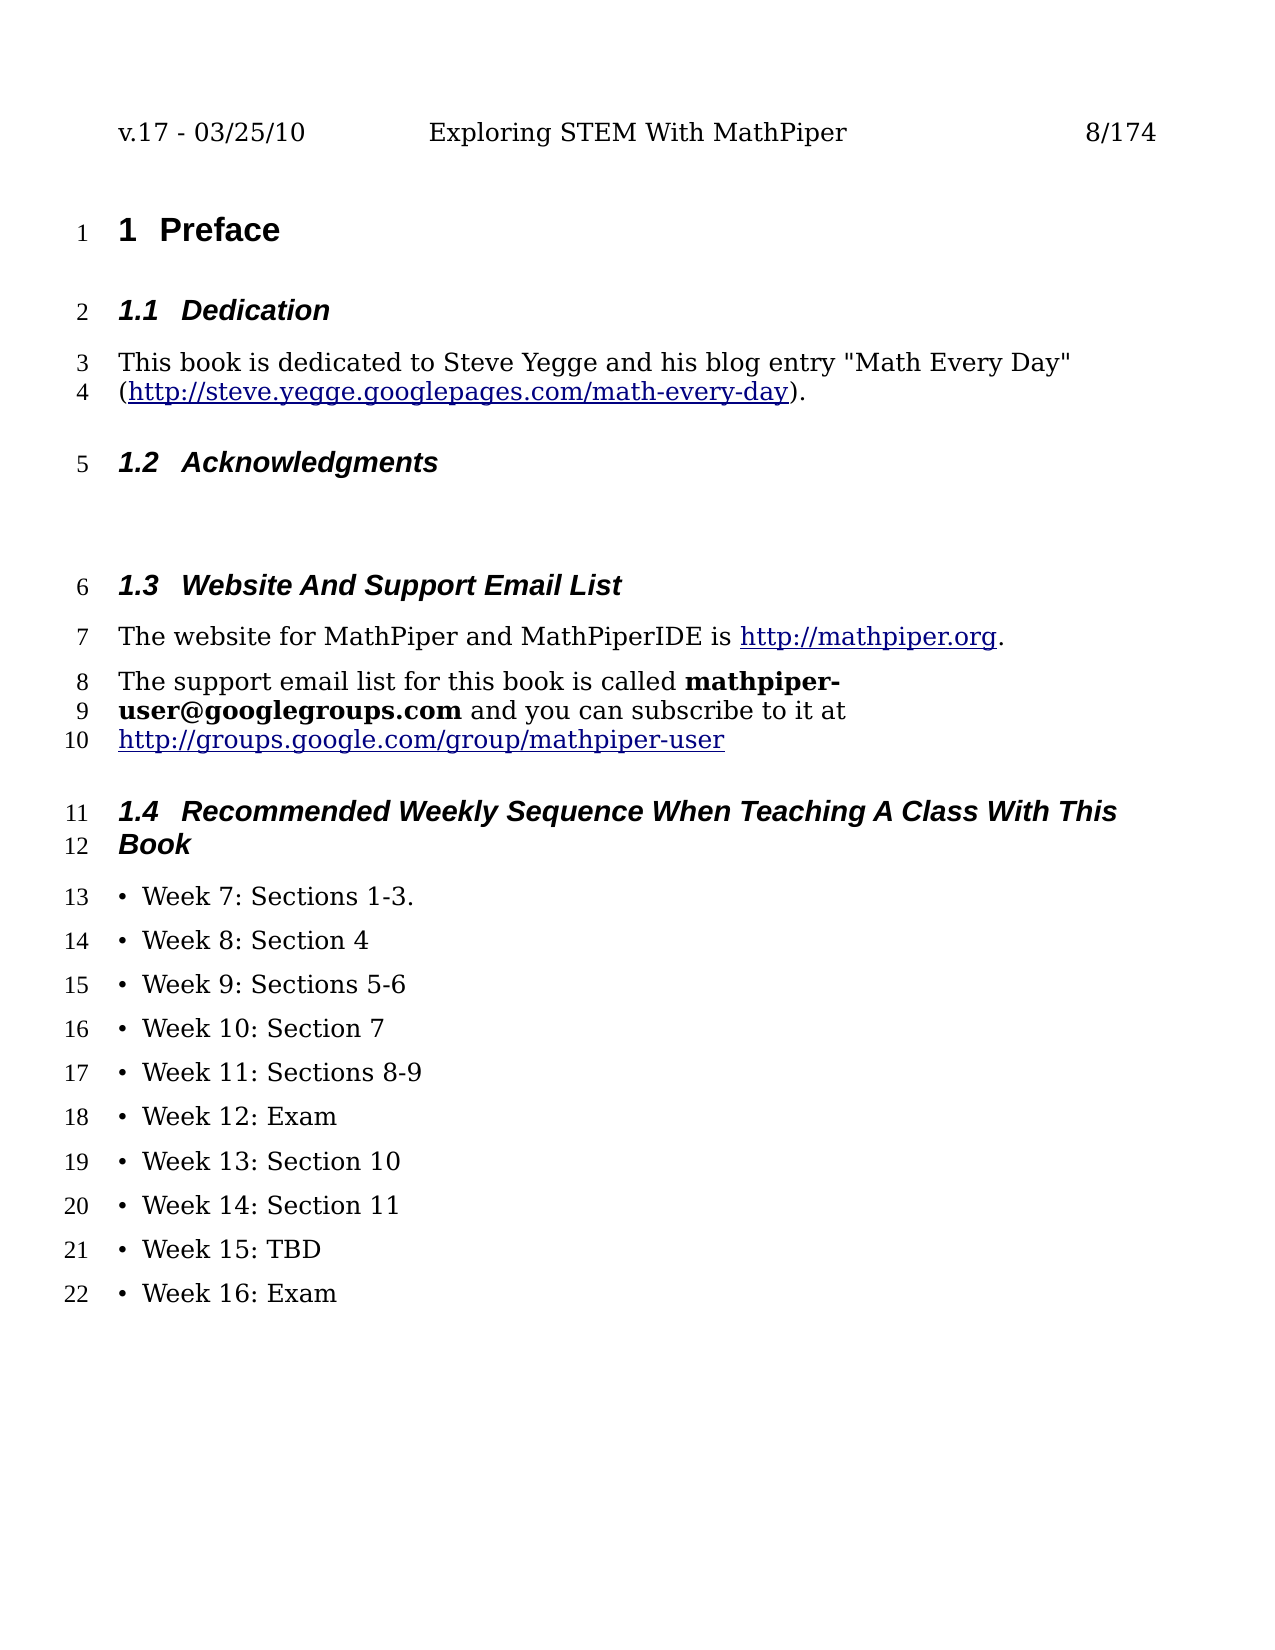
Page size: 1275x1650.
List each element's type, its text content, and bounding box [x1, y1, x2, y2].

text The website for MathPiper and MathPiperIDE is http://mathpiper.org. [118, 622, 1157, 652]
subtitle Dedication [118, 293, 1157, 327]
subtitle Acknowledgments [118, 445, 1157, 479]
list Week 16: Exam [118, 1279, 1157, 1308]
list Week 9: Sections 5-6 [118, 970, 1157, 999]
list Week 13: Section 10 [118, 1147, 1157, 1176]
list Week 14: Section 11 [118, 1191, 1157, 1220]
text The support email list for this book is called mathpiper-user@googlegroups.com and you can subscribe to it at http://groups.google.com/group/mathpiper-user [118, 667, 1157, 754]
list Week 11: Sections 8-9 [118, 1058, 1157, 1087]
list Week 8: Section 4 [118, 926, 1157, 955]
list Week 12: Exam [118, 1102, 1157, 1132]
subtitle Website And Support Email List [118, 568, 1157, 602]
subtitle Preface [118, 210, 1157, 248]
list Week 10: Section 7 [118, 1014, 1157, 1043]
text This book is dedicated to Steve Yegge and his blog entry "Math Every Day" (http://steve.yegge.googlepages.com/math-every-day). [118, 348, 1157, 406]
list Week 7: Sections 1-3. [118, 882, 1157, 911]
list Week 15: TBD [118, 1235, 1157, 1264]
subtitle Recommended Weekly Sequence When Teaching A Class With This Book [118, 794, 1157, 861]
